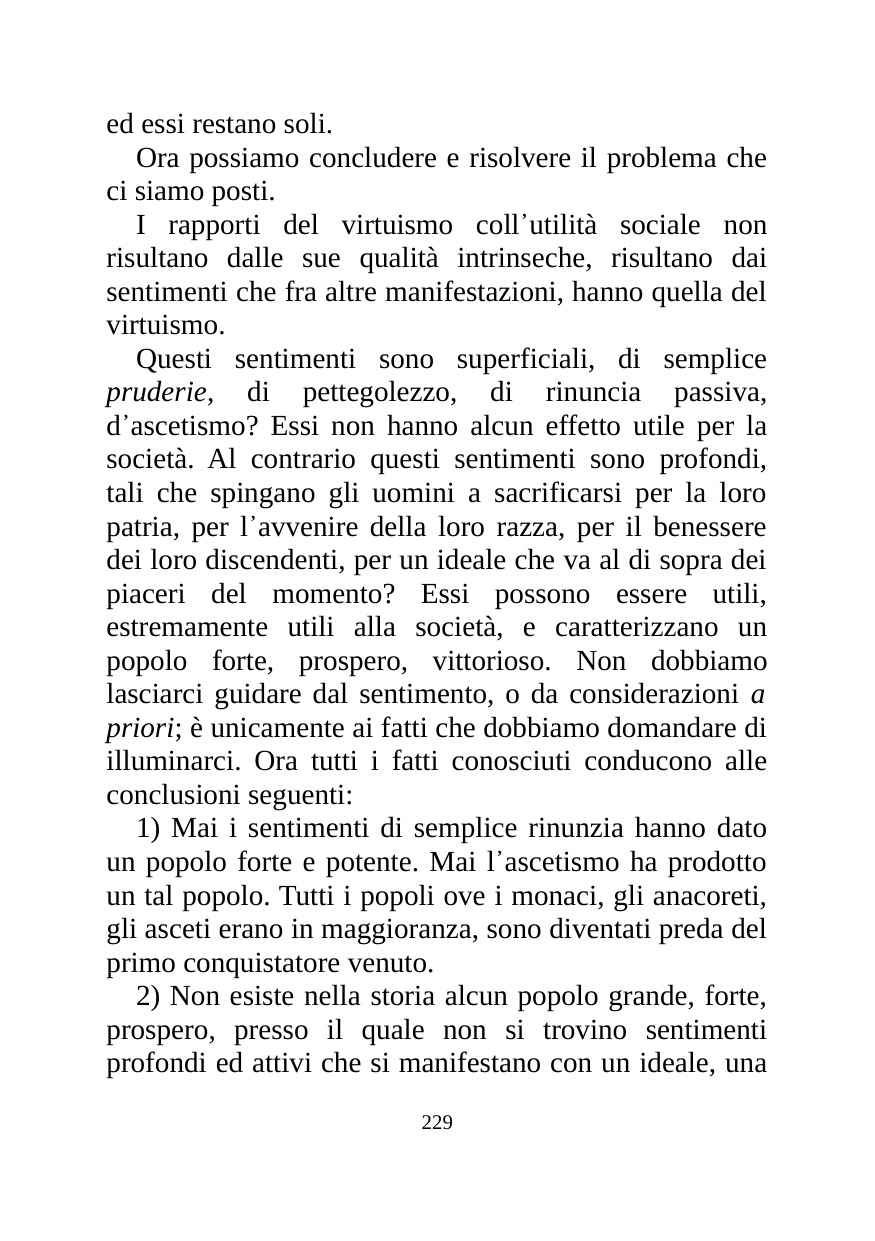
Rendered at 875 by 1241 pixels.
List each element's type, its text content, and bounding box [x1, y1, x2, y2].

text Questi sentimenti sono superficiali, di semplice pruderie, di pettegolezzo, di rinuncia passiva, d᾽ascetismo? Essi non hanno alcun effetto utile per la società. Al contrario questi sentimenti sono profondi, tali che spingano gli uomini a sacrificarsi per la loro patria, per l᾽avvenire della loro razza, per il benessere dei loro discendenti, per un ideale che va al di sopra dei piaceri del momento? Essi possono essere utili, estremamente utili alla società, e caratterizzano un popolo forte, prospero, vittorioso. Non dobbiamo lasciarci guidare dal sentimento, o da considerazioni a priori; è unicamente ai fatti che dobbiamo domandare di illuminarci. Ora tutti i fatti conosciuti conducono alle conclusioni seguenti: [106, 341, 768, 811]
text 1) Mai i sentimenti di semplice rinunzia hanno dato un popolo forte e potente. Mai l᾽ascetismo ha prodotto un tal popolo. Tutti i popoli ove i monaci, gli anacoreti, gli asceti erano in maggioranza, sono diventati preda del primo conquistatore venuto. [106, 811, 768, 978]
text ed essi restano soli. [106, 106, 768, 140]
text Ora possiamo concludere e risolvere il problema che ci siamo posti. [106, 140, 768, 207]
text I rapporti del virtuismo coll᾽utilità sociale non risultano dalle sue qualità intrinseche, risultano dai sentimenti che fra altre manifestazioni, hanno quella del virtuismo. [106, 207, 768, 341]
text 2) Non esiste nella storia alcun popolo grande, forte, prospero, presso il quale non si trovino sentimenti profondi ed attivi che si manifestano con un ideale, una [106, 978, 768, 1079]
